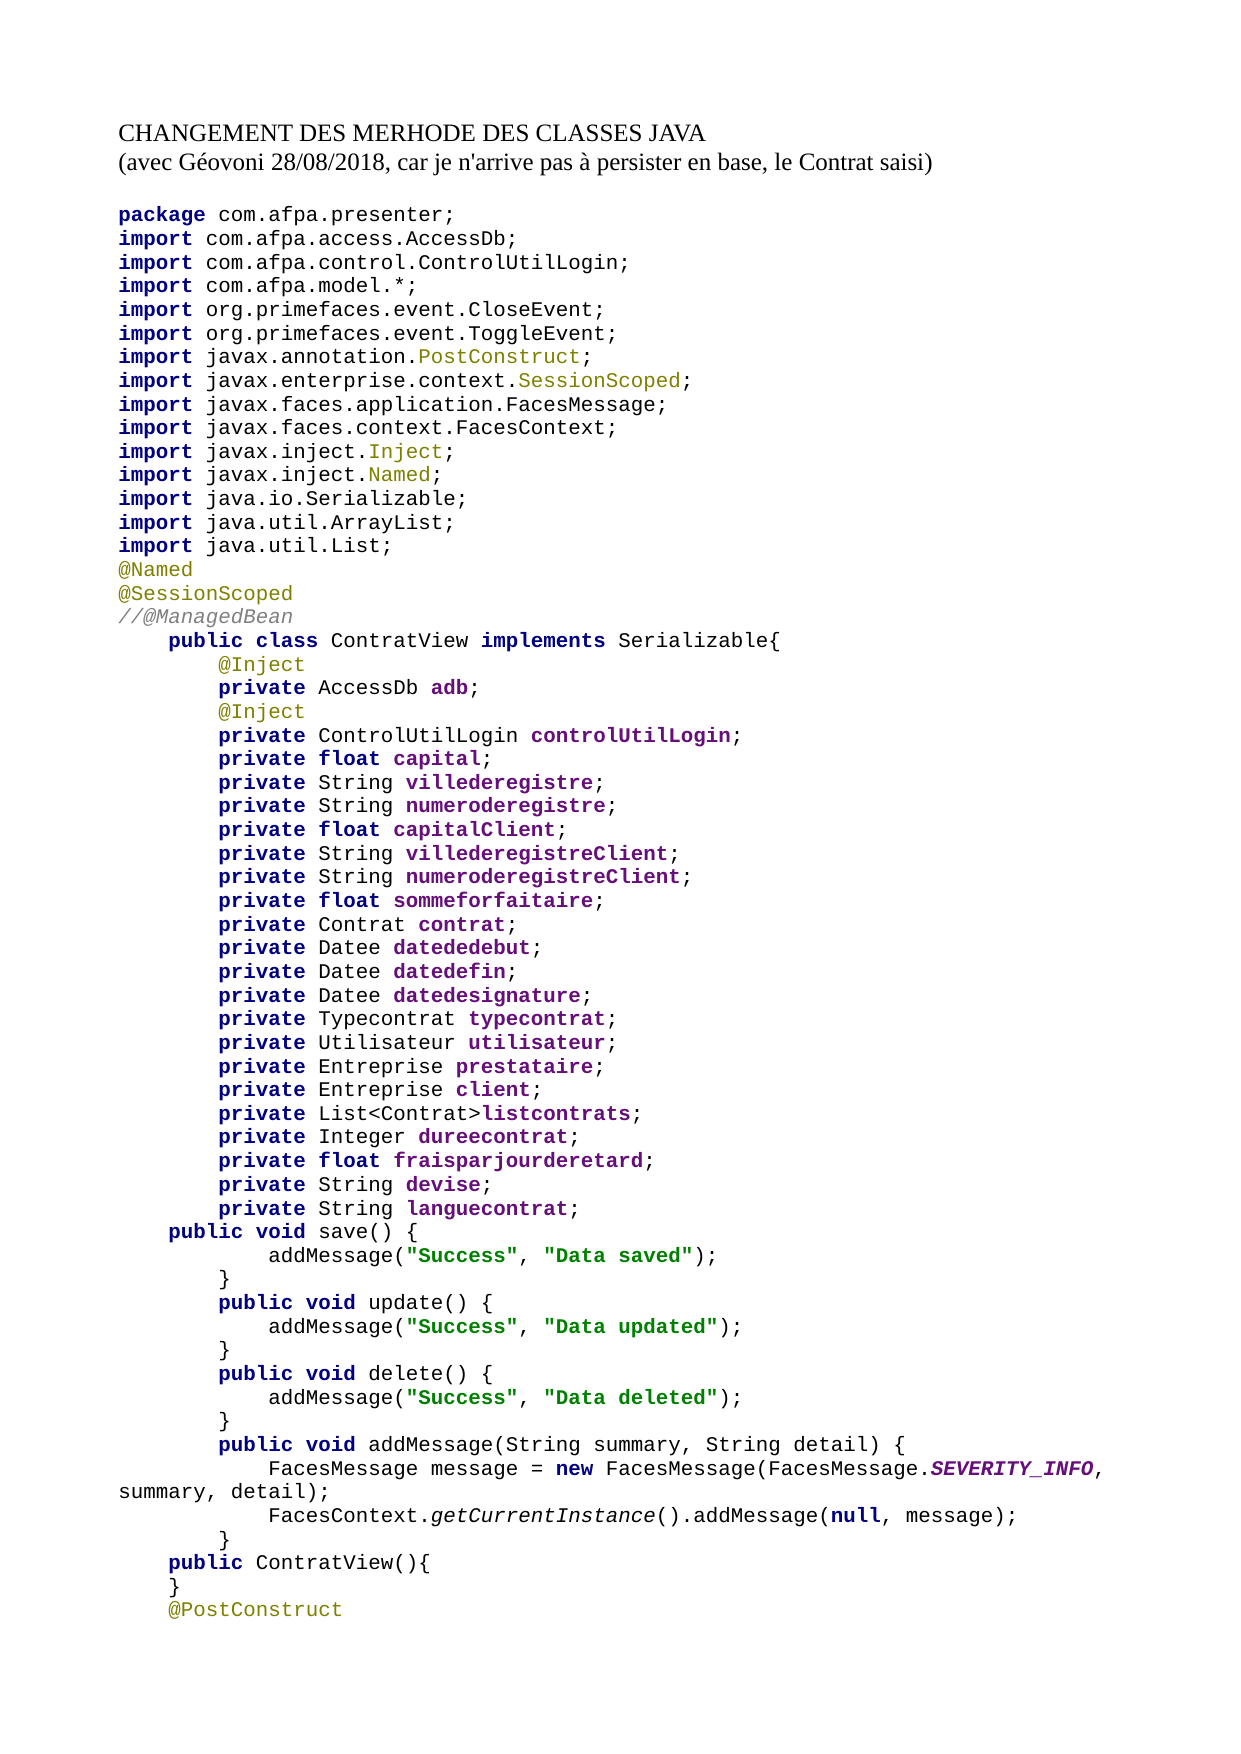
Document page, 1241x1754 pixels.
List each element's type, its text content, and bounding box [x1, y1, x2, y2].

text private String devise; [118, 1174, 1145, 1197]
text private Datee datededebut; [118, 937, 1145, 961]
text @Inject [118, 654, 1145, 677]
text private Typecontrat typecontrat; [118, 1008, 1145, 1032]
text public void save() { [118, 1221, 1145, 1245]
text //@ManagedBean [118, 606, 1145, 630]
text private String numeroderegistre; [118, 796, 1145, 819]
text private Utilisateur utilisateur; [118, 1032, 1145, 1056]
text addMessage("Success", "Data saved"); [118, 1245, 1145, 1268]
text FacesMessage message = new FacesMessage(FacesMessage.SEVERITY_INFO, summary, detail); [118, 1458, 1145, 1505]
text import javax.faces.context.FacesContext; [118, 417, 1145, 441]
text } [118, 1268, 1145, 1292]
text import org.primefaces.event.ToggleEvent; [118, 323, 1145, 346]
text public void addMessage(String summary, String detail) { [118, 1434, 1145, 1458]
text import com.afpa.control.ControlUtilLogin; [118, 252, 1145, 275]
text private Datee datedefin; [118, 961, 1145, 985]
text private Contrat contrat; [118, 914, 1145, 937]
text public void delete() { [118, 1363, 1145, 1387]
text addMessage("Success", "Data deleted"); [118, 1387, 1145, 1410]
text import javax.enterprise.context.SessionScoped; [118, 370, 1145, 393]
text import com.afpa.model.*; [118, 275, 1145, 299]
text import javax.inject.Named; [118, 464, 1145, 488]
text (avec Géovoni 28/08/2018, car je n'arrive pas à persister en base, le Contrat saisi) [118, 147, 1145, 176]
text import javax.inject.Inject; [118, 441, 1145, 464]
text import java.util.ArrayList; [118, 512, 1145, 535]
text private float sommeforfaitaire; [118, 890, 1145, 914]
text @Named [118, 559, 1145, 583]
text CHANGEMENT DES MERHODE DES CLASSES JAVA [118, 118, 1145, 147]
text private Integer dureecontrat; [118, 1127, 1145, 1150]
text @Inject [118, 701, 1145, 724]
text @SessionScoped [118, 583, 1145, 606]
text import org.primefaces.event.CloseEvent; [118, 299, 1145, 323]
text private String numeroderegistreClient; [118, 866, 1145, 890]
text } [118, 1528, 1145, 1552]
text FacesContext.getCurrentInstance().addMessage(null, message); [118, 1505, 1145, 1528]
text public class ContratView implements Serializable{ [118, 630, 1145, 654]
text private String villederegistreClient; [118, 843, 1145, 866]
text import javax.faces.application.FacesMessage; [118, 393, 1145, 417]
text private String villederegistre; [118, 772, 1145, 796]
text private Datee datedesignature; [118, 985, 1145, 1008]
text private float fraisparjourderetard; [118, 1150, 1145, 1174]
text @PostConstruct [118, 1599, 1145, 1623]
text private String languecontrat; [118, 1197, 1145, 1221]
text private Entreprise prestataire; [118, 1056, 1145, 1079]
text } [118, 1339, 1145, 1363]
text } [118, 1576, 1145, 1599]
text private List<Contrat>listcontrats; [118, 1103, 1145, 1127]
text package com.afpa.presenter; [118, 204, 1145, 228]
text import com.afpa.access.AccessDb; [118, 228, 1145, 252]
text import javax.annotation.PostConstruct; [118, 346, 1145, 370]
text public ContratView(){ [118, 1552, 1145, 1576]
text private float capitalClient; [118, 819, 1145, 843]
text private float capital; [118, 748, 1145, 772]
text public void update() { [118, 1292, 1145, 1316]
text import java.io.Serializable; [118, 488, 1145, 512]
text private Entreprise client; [118, 1079, 1145, 1103]
text private AccessDb adb; [118, 677, 1145, 701]
text } [118, 1410, 1145, 1434]
text import java.util.List; [118, 535, 1145, 559]
text private ControlUtilLogin controlUtilLogin; [118, 724, 1145, 748]
text addMessage("Success", "Data updated"); [118, 1316, 1145, 1339]
